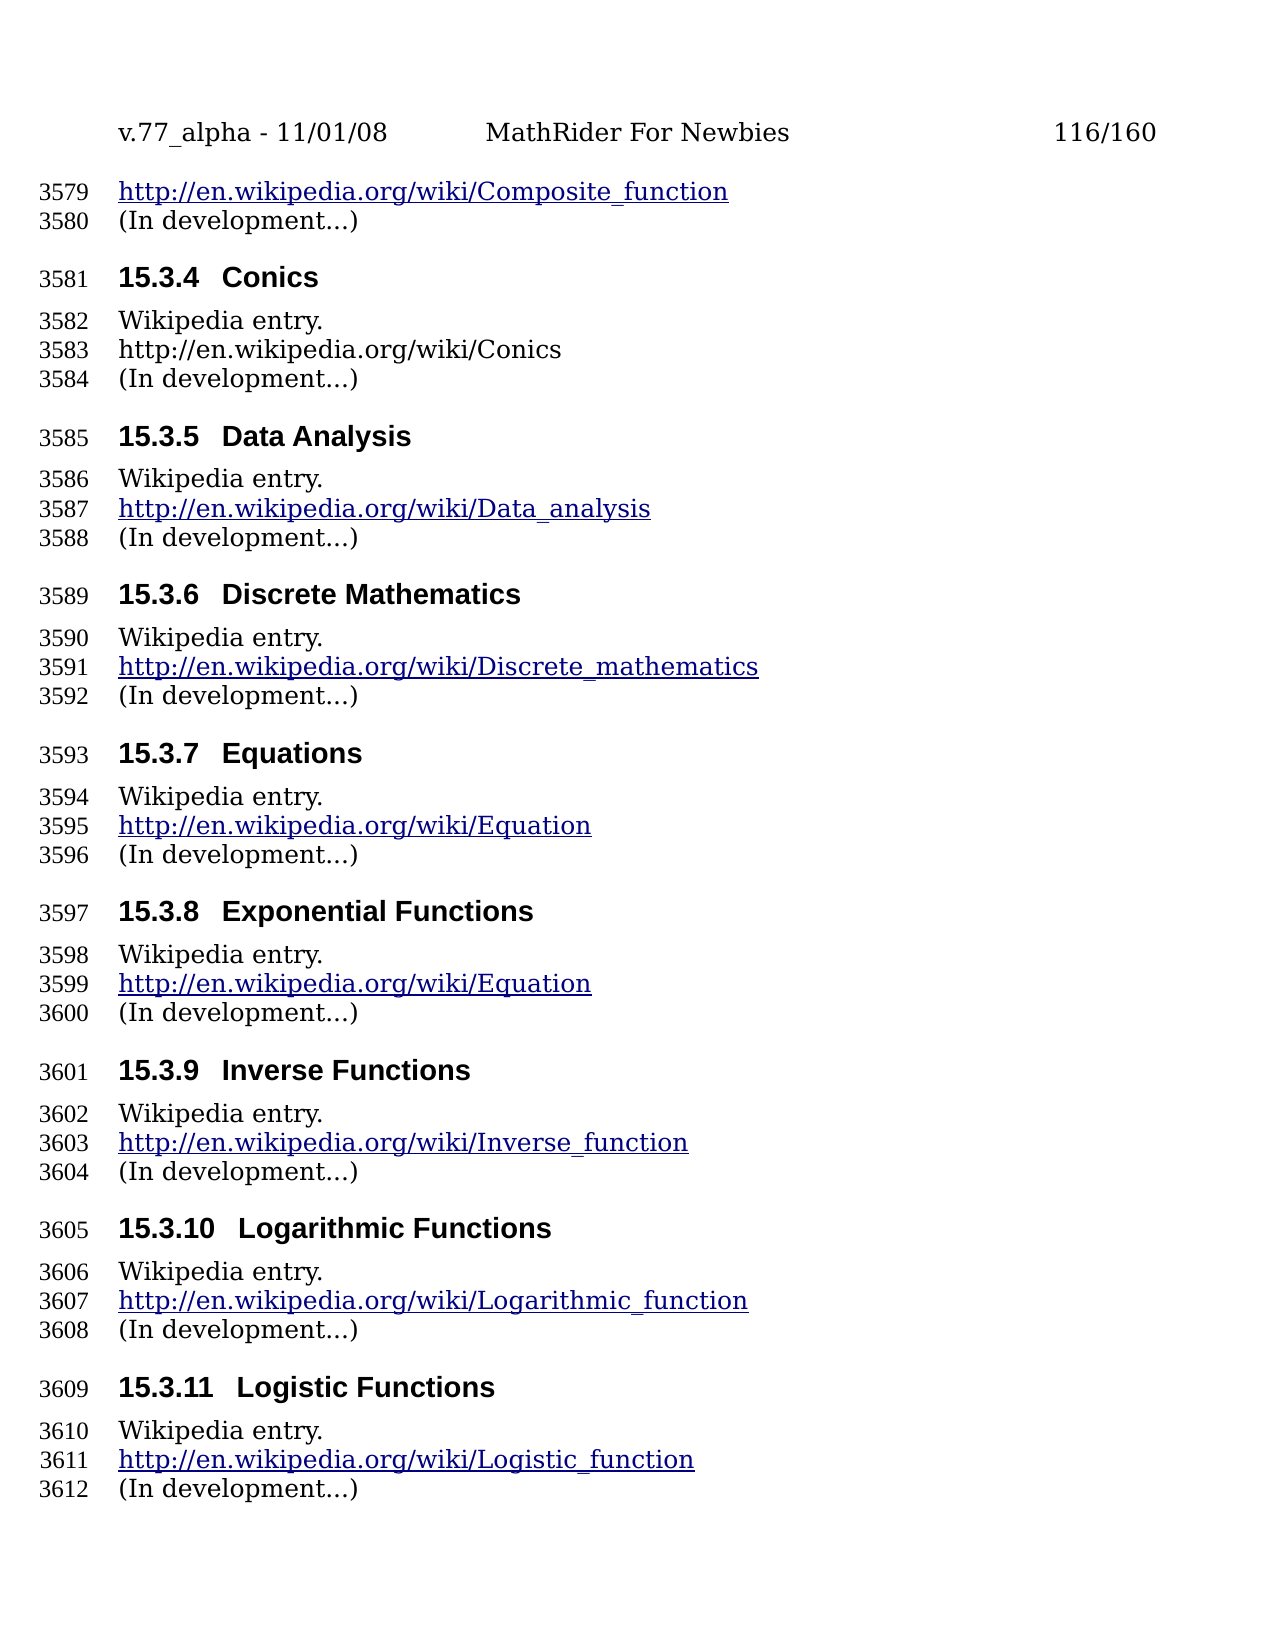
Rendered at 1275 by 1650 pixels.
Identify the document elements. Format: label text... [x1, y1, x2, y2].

text Wikipedia entry. [118, 1257, 1157, 1287]
text Wikipedia entry. [118, 1416, 1157, 1445]
text (In development...) [118, 523, 1157, 552]
text http://en.wikipedia.org/wiki/Composite_function [118, 177, 1157, 206]
text http://en.wikipedia.org/wiki/Logarithmic_function [118, 1287, 1157, 1316]
subtitle Logarithmic Functions [118, 1211, 1157, 1245]
text http://en.wikipedia.org/wiki/Data_analysis [118, 494, 1157, 523]
text Wikipedia entry. [118, 782, 1157, 811]
subtitle Conics [118, 260, 1157, 294]
text (In development...) [118, 999, 1157, 1028]
text (In development...) [118, 206, 1157, 235]
text Wikipedia entry. [118, 465, 1157, 494]
subtitle Inverse Functions [118, 1053, 1157, 1086]
subtitle Data Analysis [118, 419, 1157, 452]
text Wikipedia entry. [118, 306, 1157, 335]
text http://en.wikipedia.org/wiki/Logistic_function [118, 1445, 1157, 1474]
text Wikipedia entry. [118, 1099, 1157, 1128]
text http://en.wikipedia.org/wiki/Discrete_mathematics [118, 652, 1157, 682]
text (In development...) [118, 1474, 1157, 1503]
subtitle Exponential Functions [118, 894, 1157, 928]
text http://en.wikipedia.org/wiki/Inverse_function [118, 1128, 1157, 1157]
text (In development...) [118, 682, 1157, 711]
text Wikipedia entry. [118, 940, 1157, 969]
text (In development...) [118, 840, 1157, 869]
text http://en.wikipedia.org/wiki/Equation [118, 811, 1157, 840]
text (In development...) [118, 1157, 1157, 1186]
subtitle Discrete Mathematics [118, 577, 1157, 611]
subtitle Equations [118, 736, 1157, 769]
subtitle Logistic Functions [118, 1370, 1157, 1403]
text Wikipedia entry. [118, 623, 1157, 652]
text (In development...) [118, 1316, 1157, 1345]
text http://en.wikipedia.org/wiki/Conics [118, 335, 1157, 364]
text http://en.wikipedia.org/wiki/Equation [118, 969, 1157, 999]
text (In development...) [118, 364, 1157, 394]
